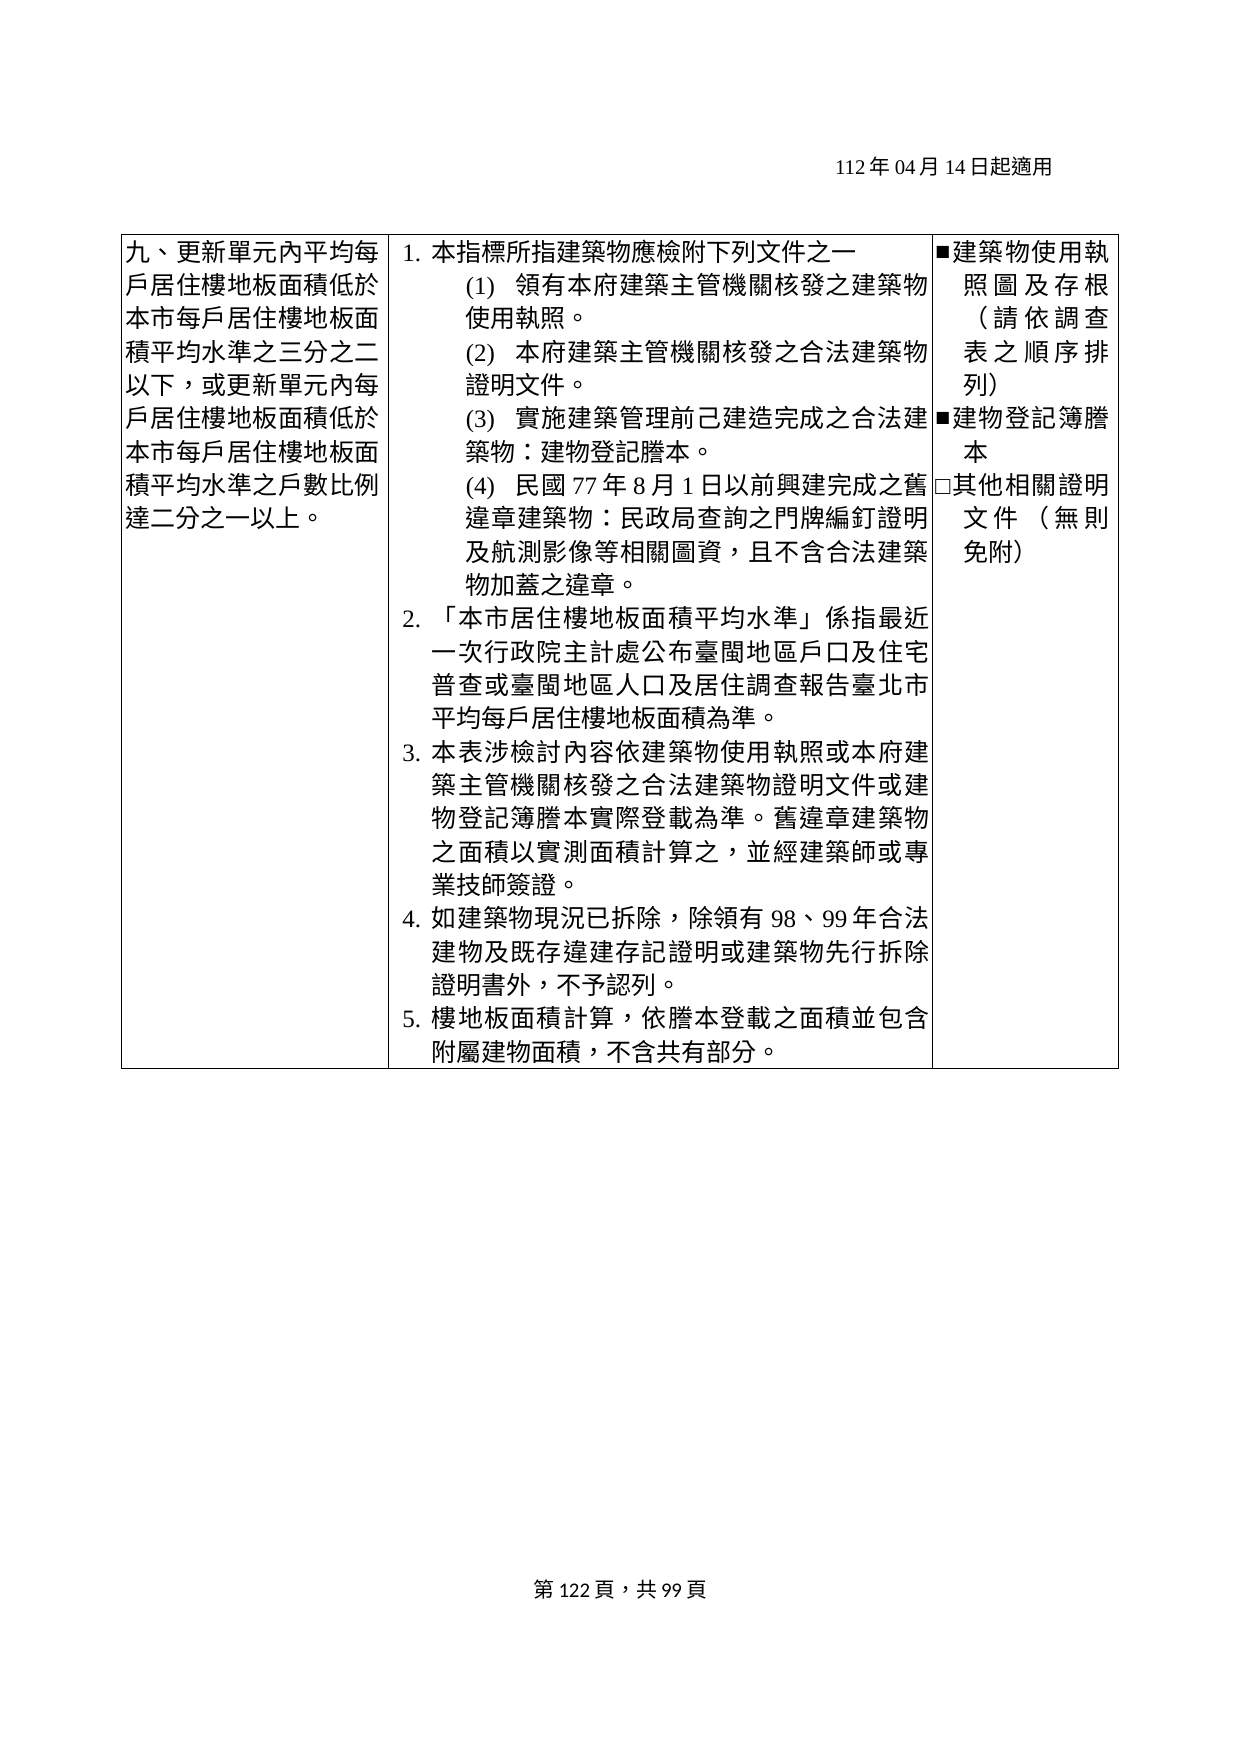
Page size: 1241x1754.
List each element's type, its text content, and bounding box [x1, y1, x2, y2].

table_cell 九、更新單元內平均每戶居住樓地板面積低於本市每戶居住樓地板面積平均水準之三分之二以下，或更新單元內每戶居住樓地板面積低於本市每戶居住樓地板面積平均水準之戶數比例達二分之一以上。 [122, 235, 388, 1068]
table_cell 本指標所指建築物應檢附下列文件之一 領有本府建築主管機關核發之建築物使用執照。 本府建築主管機關核發之合法建築物證明文件。 實施建築管理前己建造完成之合法建築物：建物登記謄本。 民國77年8月1日以前興建完成之舊違章建築物：民政局查詢之門牌編釘證明及航測影像等相關圖資，且不含合法建築物加蓋之違章。 「本市居住樓地板面積平均水準」係指最近一次行政院主計處公布臺閩地區戶口及住宅普查或臺閩地區人口及居住調查報告臺北市平均每戶居住樓地板面積為準。 本表涉檢討內容依建築物使用執照或本府建築主管機關核發之合法建築物證明文件或建物登記簿謄本實際登載為準。舊違章建築物之面積以實測面積計算之，並經建築師或專業技師簽證。 如建築物現況已拆除，除領有98、99年合法建物及既存違建存記證明或建築物先行拆除證明書外，不予認列。 樓地板面積計算，依謄本登載之面積並包含附屬建物面積，不含共有部分。 [389, 235, 932, 1068]
table_cell ■建築物使用執照圖及存根（請依調查表之順序排列） ■建物登記簿謄本 □其他相關證明文件（無則免附） [933, 235, 1118, 1068]
